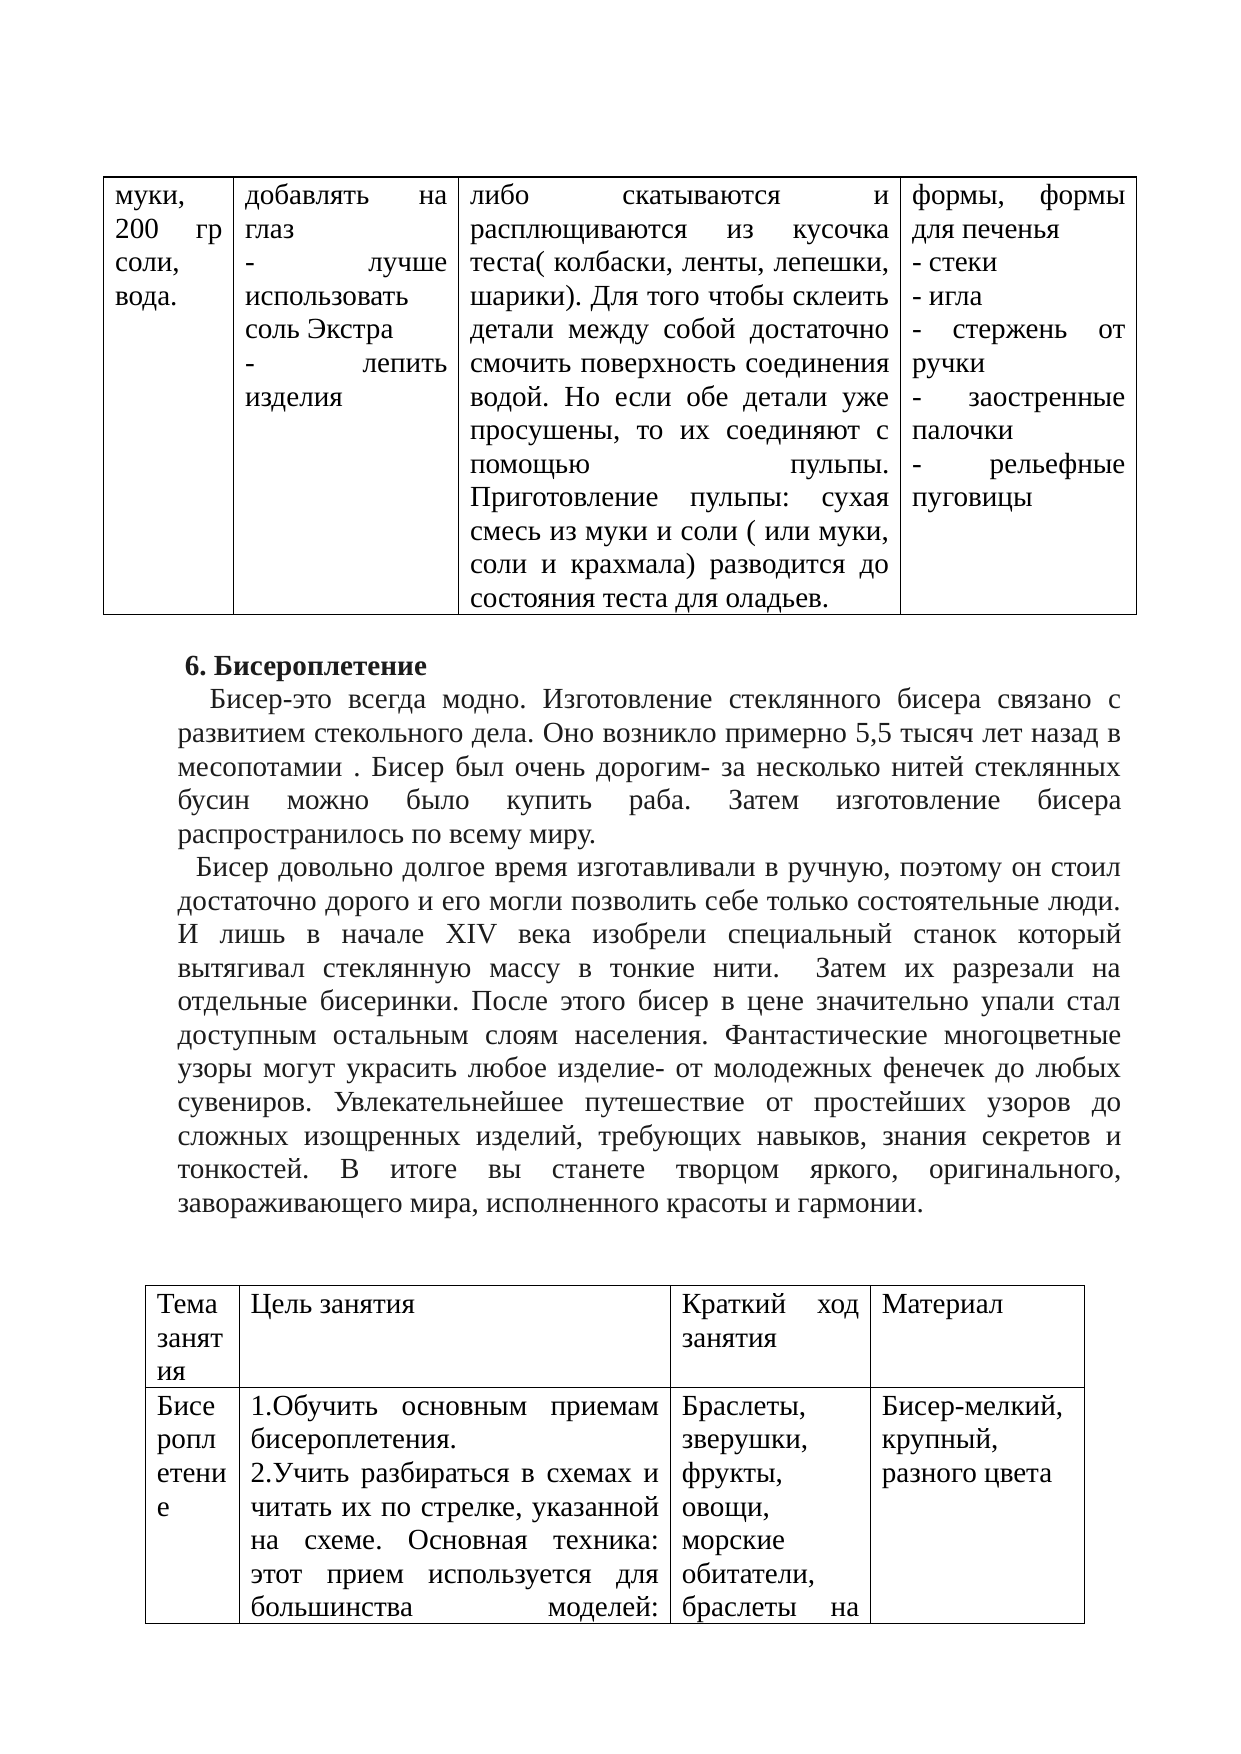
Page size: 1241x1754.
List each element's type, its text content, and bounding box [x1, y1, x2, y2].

table_header Краткий ход занятия [671, 1286, 870, 1387]
table_cell Бисер-мелкий, крупный, разного цвета [871, 1388, 1084, 1623]
text Бисер-это всегда модно. Изготовление стеклянного бисера связано с развитием стекольного дела. Оно возникло примерно 5,5 тысяч лет назад в месопотамии . Бисер был очень дорогим- за несколько нитей стеклянных бусин можно было купить раба. Затем изготовление бисера распространилось по всему миру. [177, 682, 1122, 849]
table_cell формы, формы для печенья - стеки - игла - стержень от ручки - заостренные палочки - рельефные пуговицы [901, 178, 1136, 613]
table_cell Браслеты, зверушки, фрукты, овощи, морские обитатели, браслеты на [671, 1388, 870, 1623]
table_cell добавлять на глаз - лучше использовать соль Экстра - лепить изделия [234, 178, 458, 613]
table_header Материал [871, 1286, 1084, 1387]
table_cell либо скатываются и расплющиваются из кусочка теста( колбаски, ленты, лепешки, шарики). Для того чтобы склеить детали между собой достаточно смочить поверхность соединения водой. Но если обе детали уже просушены, то их соединяют с помощью пульпы. Приготовление пульпы: сухая смесь из муки и соли ( или муки, соли и крахмала) разводится до состояния теста для оладьев. [459, 178, 900, 613]
table_cell Бисероплетение [146, 1388, 239, 1623]
table_cell 1.Обучить основным приемам бисероплетения. 2.Учить разбираться в схемах и читать их по стрелке, указанной на схеме. Основная техника: этот прием используется для большинства моделей: [240, 1388, 670, 1623]
text Бисер довольно долгое время изготавливали в ручную, поэтому он стоил достаточно дорого и его могли позволить себе только состоятельные люди. И лишь в начале XIV века изобрели специальный станок который вытягивал стеклянную массу в тонкие нити. Затем их разрезали на отдельные бисеринки. После этого бисер в цене значительно упали стал доступным остальным слоям населения. Фантастические многоцветные узоры могут украсить любое изделие- от молодежных фенечек до любых сувениров. Увлекательнейшее путешествие от простейших узоров до сложных изощренных изделий, требующих навыков, знания секретов и тонкостей. В итоге вы станете творцом яркого, оригинального, завораживающего мира, исполненного красоты и гармонии. [177, 849, 1122, 1218]
table_header Тема занятия [146, 1286, 239, 1387]
table_cell муки, 200 гр соли, вода. [104, 178, 233, 613]
table_header Цель занятия [240, 1286, 670, 1387]
text 6. Бисероплетение [177, 648, 1122, 682]
